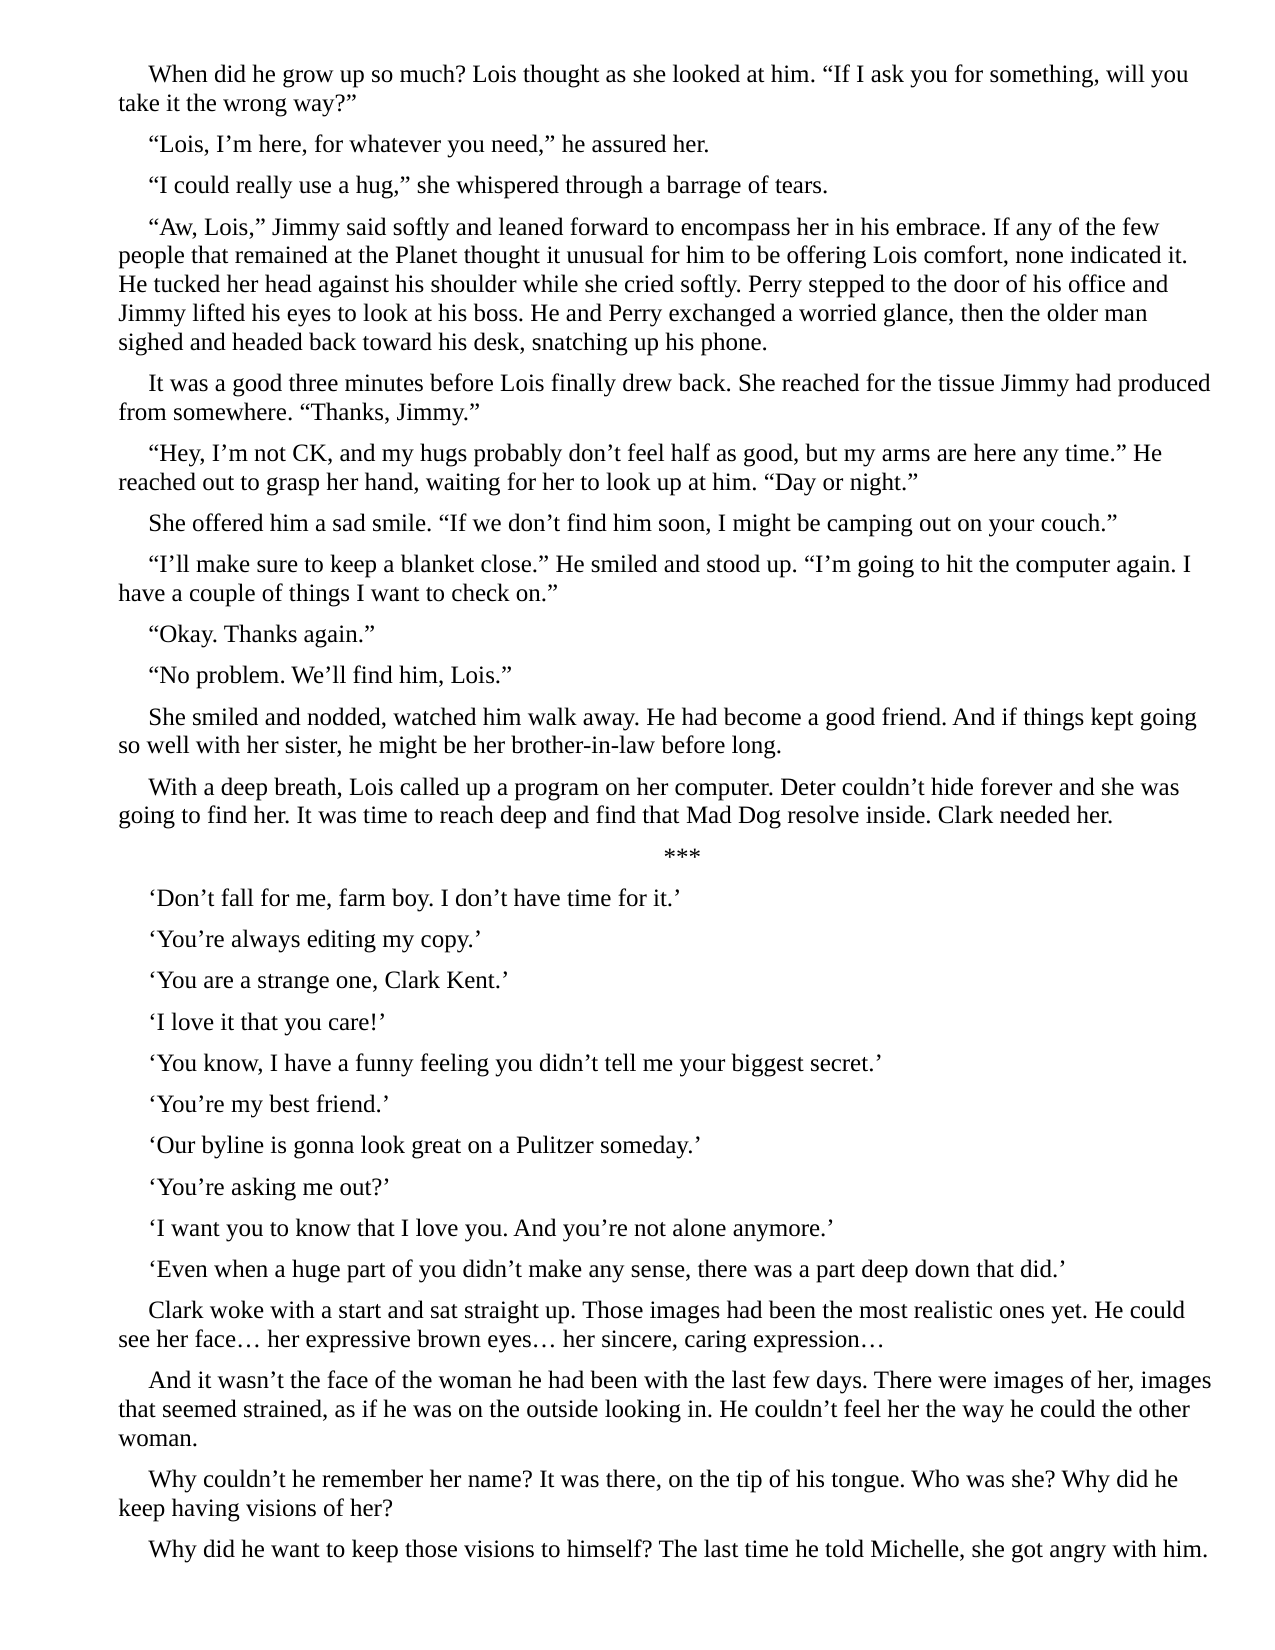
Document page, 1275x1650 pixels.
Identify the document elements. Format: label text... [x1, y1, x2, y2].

text With a deep breath, Lois called up a program on her computer. Deter couldn’t hide forever and she was going to find her. It was time to reach deep and find that Mad Dog resolve inside. Clark needed her. [118, 772, 1216, 829]
text And it wasn’t the face of the woman he had been with the last few days. There were images of her, images that seemed strained, as if he was on the outside looking in. He couldn’t feel her the way he could the other woman. [118, 1365, 1216, 1452]
text ‘Our byline is gonna look great on a Pulitzer someday.’ [118, 1130, 1216, 1159]
text She smiled and nodded, watched him walk away. He had become a good friend. And if things kept going so well with her sister, he might be her brother-in-law before long. [118, 702, 1216, 759]
text Clark woke with a start and sat straight up. Those images had been the most realistic ones yet. He could see her face… her expressive brown eyes… her sincere, caring expression… [118, 1295, 1216, 1353]
text ‘You’re always editing my copy.’ [118, 924, 1216, 953]
text She offered him a sad smile. “If we don’t find him soon, I might be camping out on your couch.” [118, 508, 1216, 537]
text ‘You’re asking me out?’ [118, 1172, 1216, 1200]
text “Okay. Thanks again.” [118, 619, 1216, 648]
text ‘You know, I have a funny feeling you didn’t tell me your biggest secret.’ [118, 1048, 1216, 1077]
text ‘Don’t fall for me, farm boy. I don’t have time for it.’ [118, 883, 1216, 912]
text ‘You are a strange one, Clark Kent.’ [118, 965, 1216, 994]
text “Lois, I’m here, for whatever you need,” he assured her. [118, 129, 1216, 158]
text It was a good three minutes before Lois finally drew back. She reached for the tissue Jimmy had produced from somewhere. “Thanks, Jimmy.” [118, 368, 1216, 425]
text “Aw, Lois,” Jimmy said softly and leaned forward to encompass her in his embrace. If any of the few people that remained at the Planet thought it unusual for him to be offering Lois comfort, none indicated it. He tucked her head against his shoulder while she cried softly. Perry stepped to the door of his office and Jimmy lifted his eyes to look at his boss. He and Perry exchanged a worried glance, then the older man sighed and headed back toward his desk, snatching up his phone. [118, 212, 1216, 355]
text ‘You’re my best friend.’ [118, 1089, 1216, 1118]
text “I’ll make sure to keep a blanket close.” He smiled and stood up. “I’m going to hit the computer again. I have a couple of things I want to check on.” [118, 549, 1216, 607]
text *** [118, 842, 1216, 870]
text Why couldn’t he remember her name? It was there, on the tip of his tongue. Who was she? Why did he keep having visions of her? [118, 1464, 1216, 1522]
text ‘I want you to know that I love you. And you’re not alone anymore.’ [118, 1213, 1216, 1242]
text ‘I love it that you care!’ [118, 1007, 1216, 1035]
text Why did he want to keep those visions to himself? The last time he told Michelle, she got angry with him. [118, 1534, 1216, 1563]
text “No problem. We’ll find him, Lois.” [118, 660, 1216, 689]
text “Hey, I’m not CK, and my hugs probably don’t feel half as good, but my arms are here any time.” He reached out to grasp her hand, waiting for her to look up at him. “Day or night.” [118, 438, 1216, 495]
text When did he grow up so much? Lois thought as she looked at him. “If I ask you for something, will you take it the wrong way?” [118, 59, 1216, 117]
text “I could really use a hug,” she whispered through a barrage of tears. [118, 170, 1216, 199]
text ‘Even when a huge part of you didn’t make any sense, there was a part deep down that did.’ [118, 1254, 1216, 1283]
